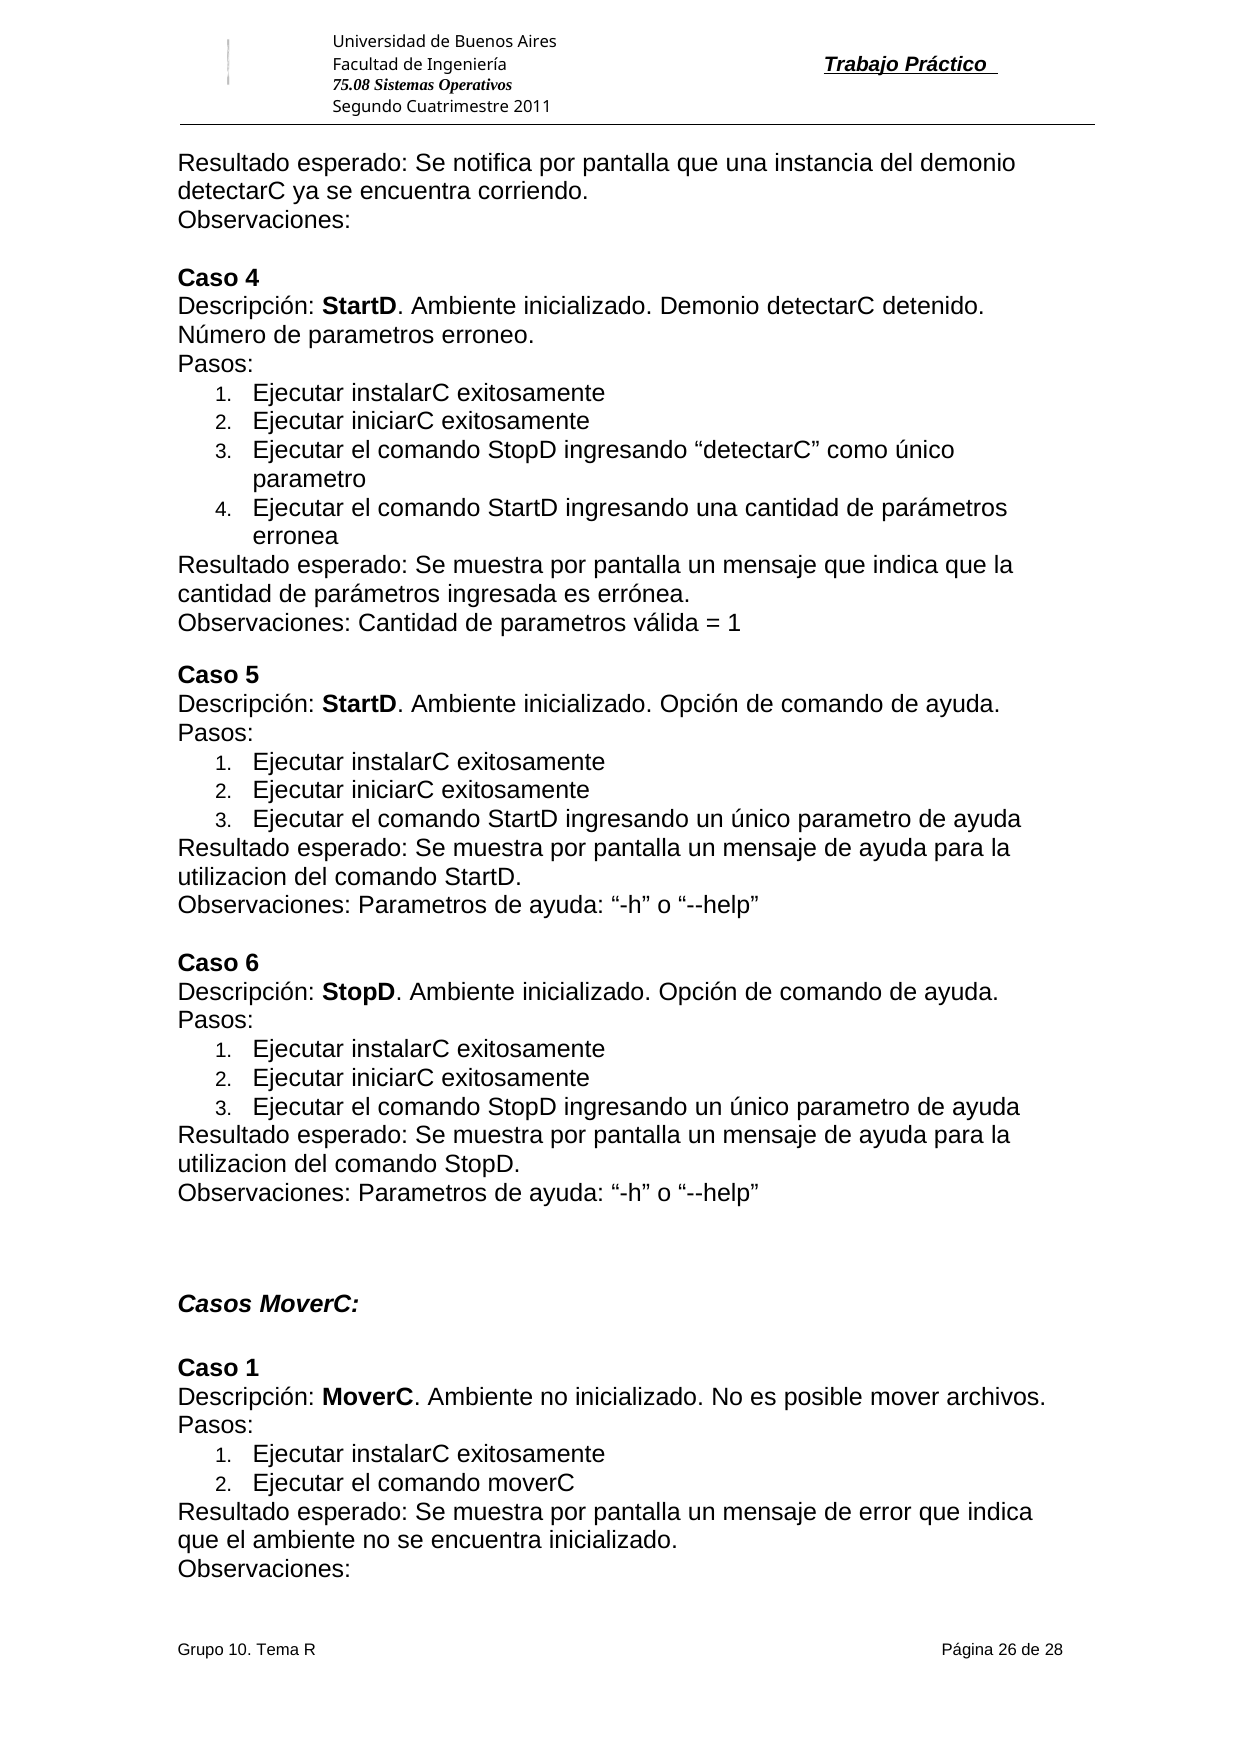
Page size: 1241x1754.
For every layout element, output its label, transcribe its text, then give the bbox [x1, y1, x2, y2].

list Ejecutar iniciarC exitosamente [215, 1063, 1063, 1092]
text Caso 6 [177, 948, 1063, 977]
text Caso 4 [177, 263, 1063, 291]
text Resultado esperado: Se muestra por pantalla un mensaje de ayuda para la utilizacion del comando StopD. [177, 1120, 1063, 1178]
text Pasos: [177, 718, 1063, 747]
list Ejecutar el comando StopD ingresando “detectarC” como único parametro [215, 435, 1063, 493]
text Pasos: [177, 1005, 1063, 1034]
list Ejecutar instalarC exitosamente [215, 378, 1063, 406]
text Caso 5 [177, 660, 1063, 689]
text Observaciones: Cantidad de parametros válida = 1 [177, 608, 1063, 636]
text Resultado esperado: Se notifica por pantalla que una instancia del demonio detectarC ya se encuentra corriendo. [177, 148, 1063, 205]
text Caso 1 [177, 1353, 1063, 1382]
text Pasos: [177, 349, 1063, 378]
text Observaciones: Parametros de ayuda: “-h” o “--help” [177, 1178, 1063, 1207]
list Ejecutar iniciarC exitosamente [215, 775, 1063, 804]
text Observaciones: [177, 205, 1063, 234]
list Ejecutar el comando StartD ingresando un único parametro de ayuda [215, 804, 1063, 833]
list Ejecutar instalarC exitosamente [215, 1034, 1063, 1063]
text Resultado esperado: Se muestra por pantalla un mensaje que indica que la cantidad de parámetros ingresada es errónea. [177, 550, 1063, 608]
subtitle Casos MoverC: [177, 1289, 1063, 1318]
text Descripción: StartD. Ambiente inicializado. Opción de comando de ayuda. [177, 689, 1063, 718]
text Pasos: [177, 1410, 1063, 1439]
text Observaciones: [177, 1554, 1063, 1583]
list Ejecutar el comando StopD ingresando un único parametro de ayuda [215, 1092, 1063, 1120]
list Ejecutar instalarC exitosamente [215, 747, 1063, 775]
text Descripción: StartD. Ambiente inicializado. Demonio detectarC detenido. Número de parametros erroneo. [177, 291, 1063, 349]
text Descripción: StopD. Ambiente inicializado. Opción de comando de ayuda. [177, 977, 1063, 1005]
text Descripción: MoverC. Ambiente no inicializado. No es posible mover archivos. [177, 1382, 1063, 1410]
list Ejecutar el comando StartD ingresando una cantidad de parámetros erronea [215, 493, 1063, 550]
list Ejecutar iniciarC exitosamente [215, 406, 1063, 435]
list Ejecutar instalarC exitosamente [215, 1439, 1063, 1468]
text Resultado esperado: Se muestra por pantalla un mensaje de error que indica que el ambiente no se encuentra inicializado. [177, 1497, 1063, 1554]
text Observaciones: Parametros de ayuda: “-h” o “--help” [177, 890, 1063, 919]
text Resultado esperado: Se muestra por pantalla un mensaje de ayuda para la utilizacion del comando StartD. [177, 833, 1063, 890]
list Ejecutar el comando moverC [215, 1468, 1063, 1497]
